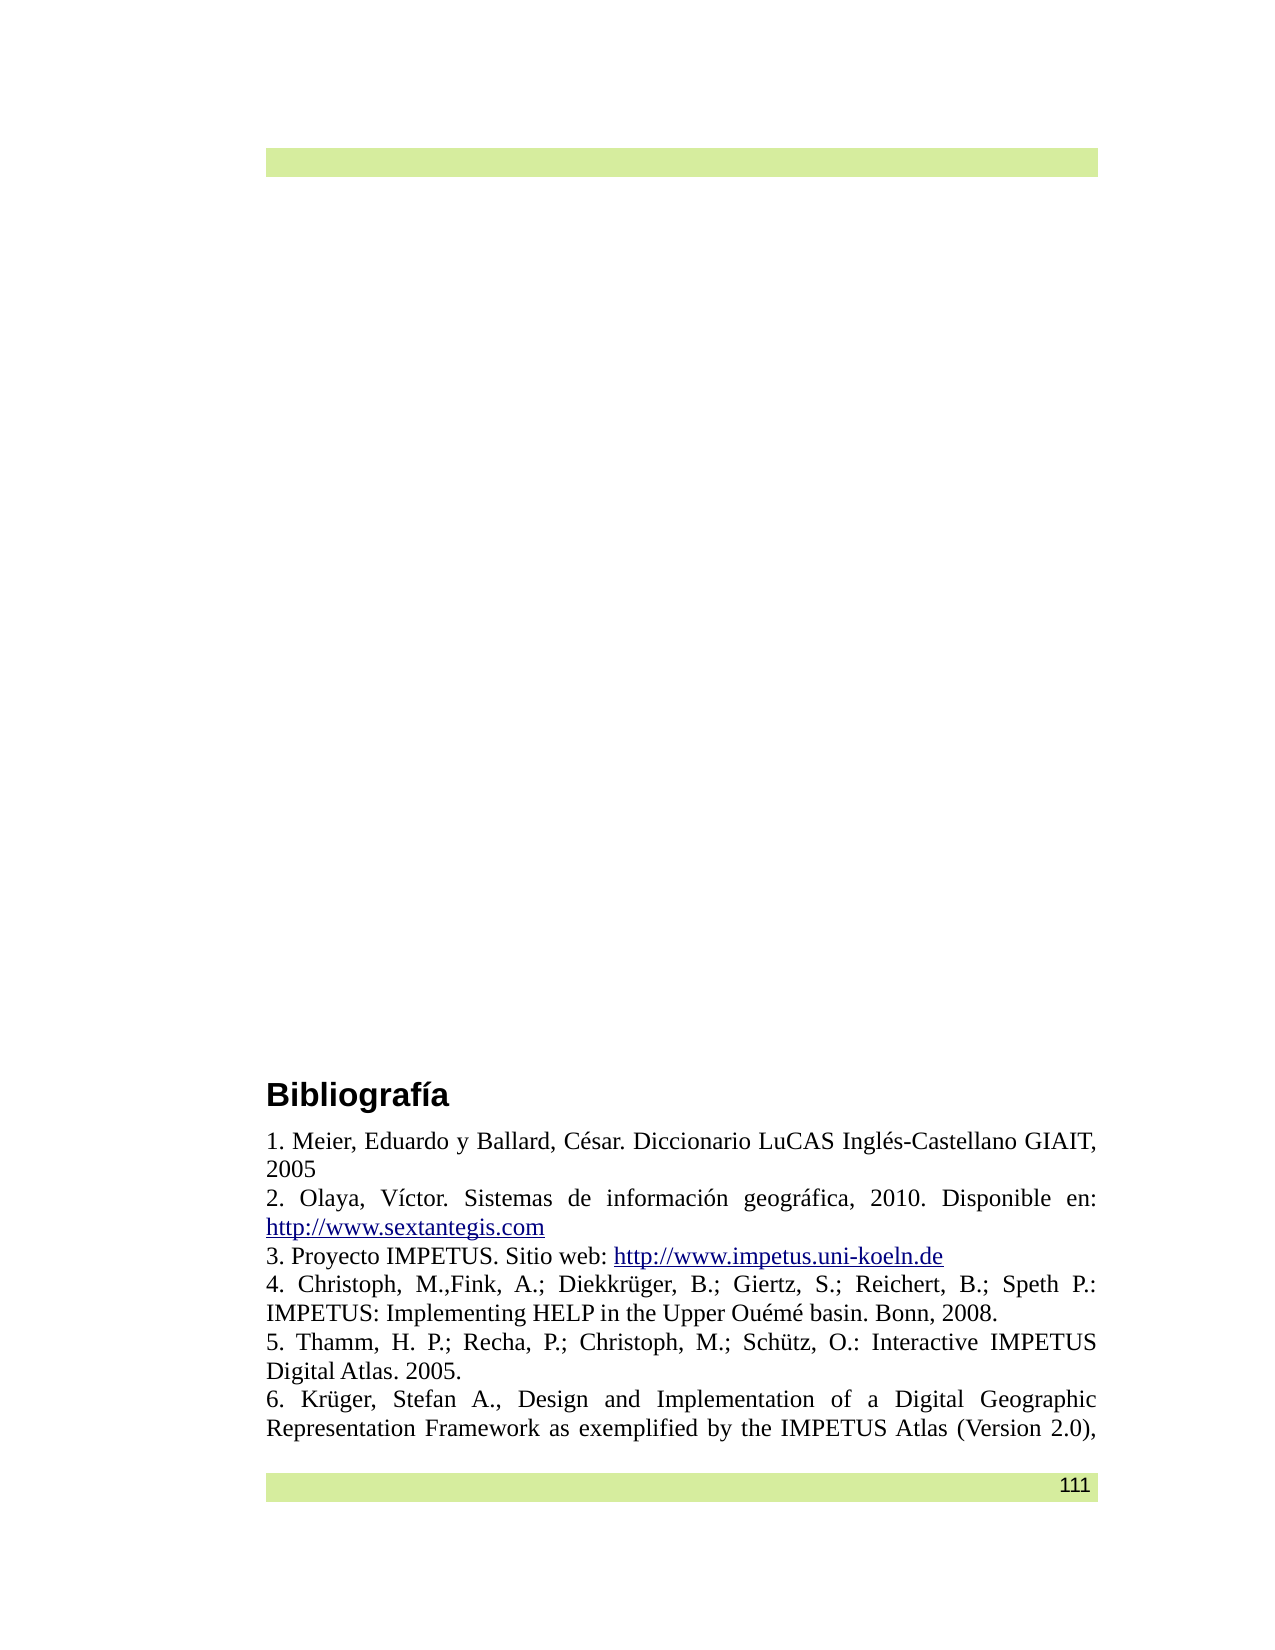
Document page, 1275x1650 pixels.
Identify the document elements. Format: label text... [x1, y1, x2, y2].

text 4. Christoph, M.,Fink, A.; Diekkrüger, B.; Giertz, S.; Reichert, B.; Speth P.: IMPETUS: Implementing HELP in the Upper Ouémé basin. Bonn, 2008. [266, 1269, 1098, 1327]
text 3. Proyecto IMPETUS. Sitio web: http://www.impetus.uni-koeln.de [266, 1241, 1098, 1269]
text 1. Meier, Eduardo y Ballard, César. Diccionario LuCAS Inglés-Castellano GIAIT, 2005 [266, 1126, 1098, 1183]
text 2. Olaya, Víctor. Sistemas de información geográfica, 2010. Disponible en: http://www.sextantegis.com [266, 1183, 1098, 1241]
text 6. Krüger, Stefan A., Design and Implementation of a Digital Geographic Representation Framework as exemplified by the IMPETUS Atlas (Version 2.0), [266, 1384, 1098, 1442]
subtitle Bibliografía [266, 1075, 1098, 1113]
text 5. Thamm, H. P.; Recha, P.; Christoph, M.; Schütz, O.: Interactive IMPETUS Digital Atlas. 2005. [266, 1327, 1098, 1384]
